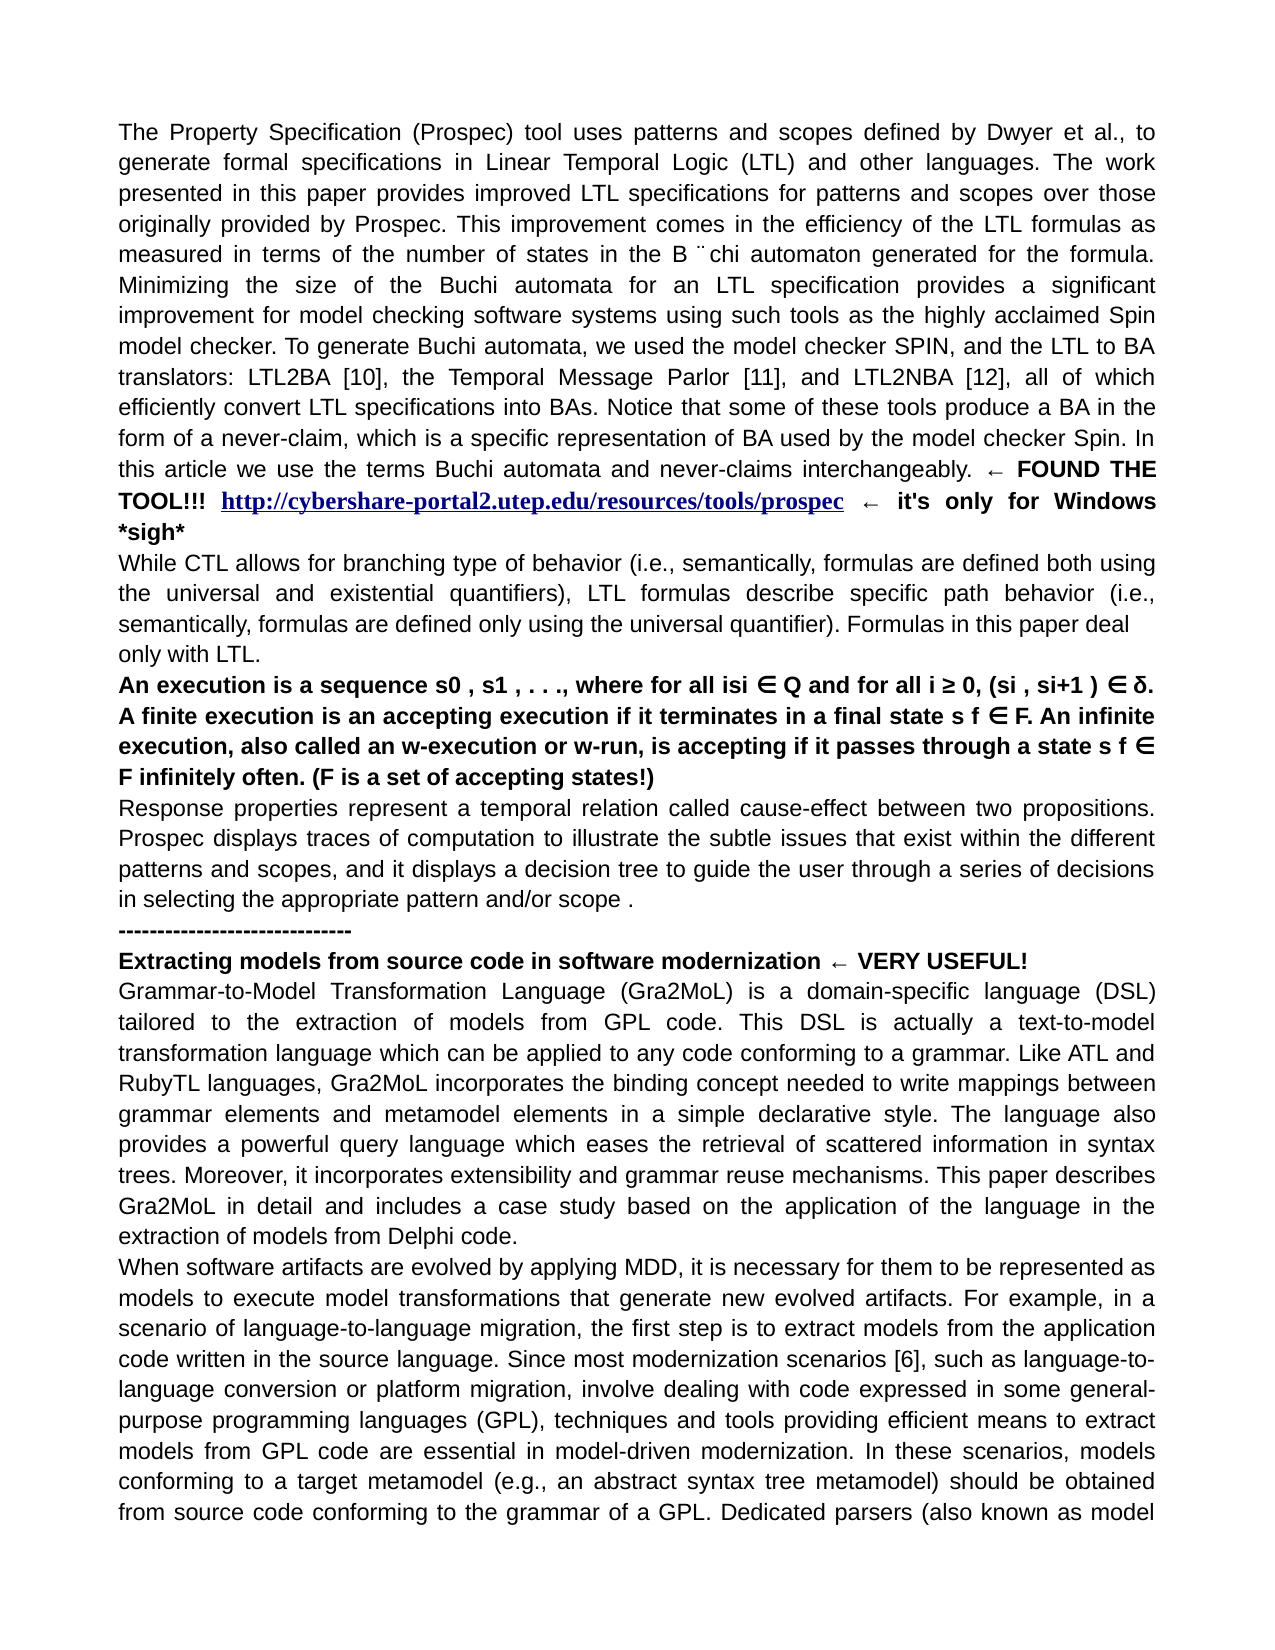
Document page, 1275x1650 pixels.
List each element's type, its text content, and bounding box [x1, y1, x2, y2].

text only with LTL. [118, 641, 1157, 668]
text Grammar-to-Model Transformation Language (Gra2MoL) is a domain-specific language (DSL) tailored to the extraction of models from GPL code. This DSL is actually a text-to-model transformation language which can be applied to any code conforming to a grammar. Like ATL and RubyTL languages, Gra2MoL incorporates the binding concept needed to write mappings between grammar elements and metamodel elements in a simple declarative style. The language also provides a powerful query language which eases the retrieval of scattered information in syntax trees. Moreover, it incorporates extensibility and grammar reuse mechanisms. This paper describes Gra2MoL in detail and includes a case study based on the application of the language in the extraction of models from Delphi code. [118, 978, 1157, 1249]
text ------------------------------ [118, 916, 1157, 943]
text While CTL allows for branching type of behavior (i.e., semantically, formulas are defined both using the universal and existential quantifiers), LTL formulas describe specific path behavior (i.e., semantically, formulas are defined only using the universal quantifier). Formulas in this paper deal [118, 549, 1157, 637]
text An execution is a sequence s0 , s1 , . . ., where for all isi ∈ Q and for all i ≥ 0, (si , si+1 ) ∈ δ. A finite execution is an accepting execution if it terminates in a final state s f ∈ F. An infinite execution, also called an w-execution or w-run, is accepting if it passes through a state s f ∈ F infinitely often. (F is a set of accepting states!) [118, 671, 1157, 790]
text Extracting models from source code in software modernization ← VERY USEFUL! [118, 947, 1157, 974]
text Response properties represent a temporal relation called cause-effect between two propositions. Prospec displays traces of computation to illustrate the subtle issues that exist within the different patterns and scopes, and it displays a decision tree to guide the user through a series of decisions in selecting the appropriate pattern and/or scope . [118, 794, 1157, 913]
text The Property Specification (Prospec) tool uses patterns and scopes defined by Dwyer et al., to generate formal specifications in Linear Temporal Logic (LTL) and other languages. The work presented in this paper provides improved LTL specifications for patterns and scopes over those originally provided by Prospec. This improvement comes in the efficiency of the LTL formulas as measured in terms of the number of states in the B ̈ chi automaton generated for the formula. Minimizing the size of the Buchi automata for an LTL specification provides a significant improvement for model checking software systems using such tools as the highly acclaimed Spin model checker. To generate Buchi automata, we used the model checker SPIN, and the LTL to BA translators: LTL2BA [10], the Temporal Message Parlor [11], and LTL2NBA [12], all of which efficiently convert LTL specifications into BAs. Notice that some of these tools produce a BA in the form of a never-claim, which is a specific representation of BA used by the model checker Spin. In this article we use the terms Buchi automata and never-claims interchangeably. ← FOUND THE TOOL!!! http://cybershare-portal2.utep.edu/resources/tools/prospec ← it's only for Windows *sigh* [118, 118, 1157, 545]
text When software artifacts are evolved by applying MDD, it is necessary for them to be represented as models to execute model transformations that generate new evolved artifacts. For example, in a scenario of language-to-language migration, the first step is to extract models from the application code written in the source language. Since most modernization scenarios [6], such as language-to-language conversion or platform migration, involve dealing with code expressed in some general-purpose programming languages (GPL), techniques and tools providing efficient means to extract models from GPL code are essential in model-driven modernization. In these scenarios, models conforming to a target metamodel (e.g., an abstract syntax tree metamodel) should be obtained from source code conforming to the grammar of a GPL. Dedicated parsers (also known as model [118, 1253, 1157, 1525]
